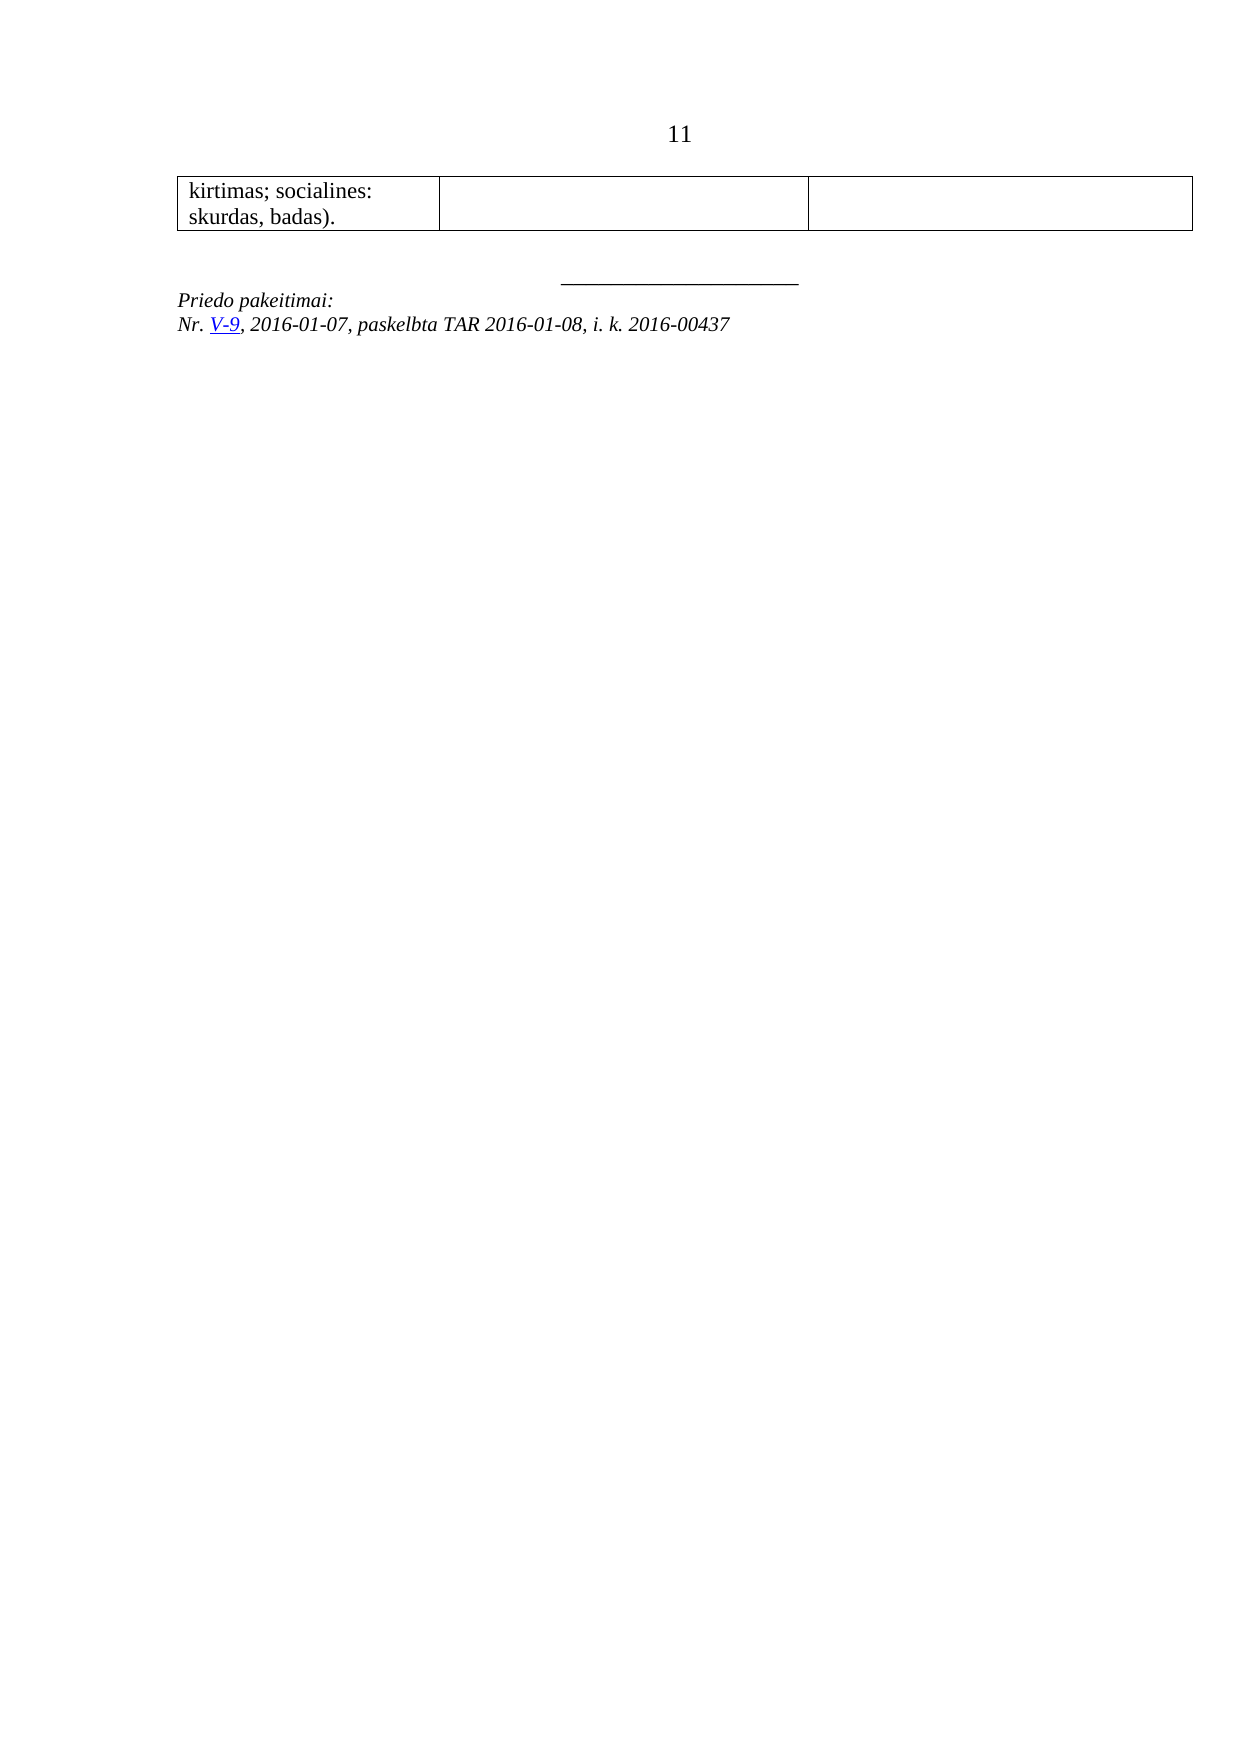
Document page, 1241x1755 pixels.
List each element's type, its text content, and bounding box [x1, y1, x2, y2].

text ___________________ [177, 259, 1182, 288]
table_cell kirtimas; socialines: skurdas, badas). [178, 177, 439, 230]
table_cell [440, 177, 808, 230]
table_cell [809, 177, 1192, 230]
text Priedo pakeitimai: [177, 288, 1182, 312]
text Nr. V-9, 2016-01-07, paskelbta TAR 2016-01-08, i. k. 2016-00437 [177, 312, 1182, 336]
